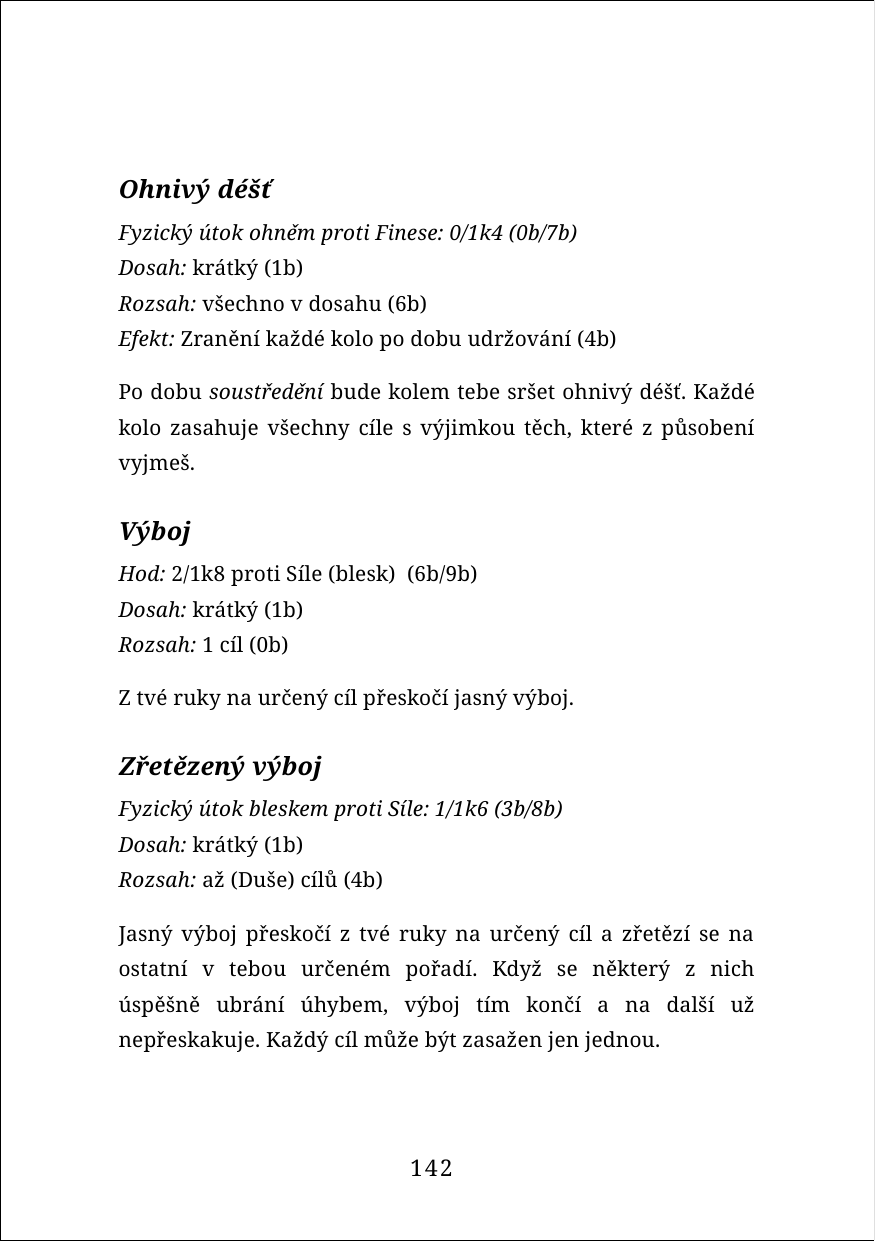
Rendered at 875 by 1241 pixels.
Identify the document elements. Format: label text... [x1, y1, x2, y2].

text Jasný výboj přeskočí z tvé ruky na určený cíl a zřetězí se na ostatní v tebou určeném pořadí. Když se některý z nich úspěšně ubrání úhybem, výboj tím končí a na další už nepřeskakuje. Každý cíl může být zasažen jen jednou. [118, 919, 756, 1054]
text Fyzický útok ohněm proti Finese: 0/1k4 (0b/7b) Dosah: krátký (1b) Rozsah: všechno v dosahu (6b) Efekt: Zranění každé kolo po dobu udržování (4b) [118, 218, 756, 353]
text Fyzický útok bleskem proti Síle: 1/1k6 (3b/8b) Dosah: krátký (1b) Rozsah: až (Duše) cílů (4b) [118, 794, 756, 894]
subtitle Zřetězený výboj [118, 748, 756, 783]
text Z tvé ruky na určený cíl přeskočí jasný výboj. [118, 683, 756, 712]
subtitle Ohnivý déšť [118, 172, 756, 206]
subtitle Výboj [118, 513, 756, 547]
text Hod: 2/1k8 proti Síle (blesk) (6b/9b) Dosah: krátký (1b) Rozsah: 1 cíl (0b) [118, 559, 756, 659]
text Po dobu soustředění bude kolem tebe sršet ohnivý déšť. Každé kolo zasahuje všechny cíle s výjimkou těch, které z působení vyjmeš. [118, 377, 756, 477]
